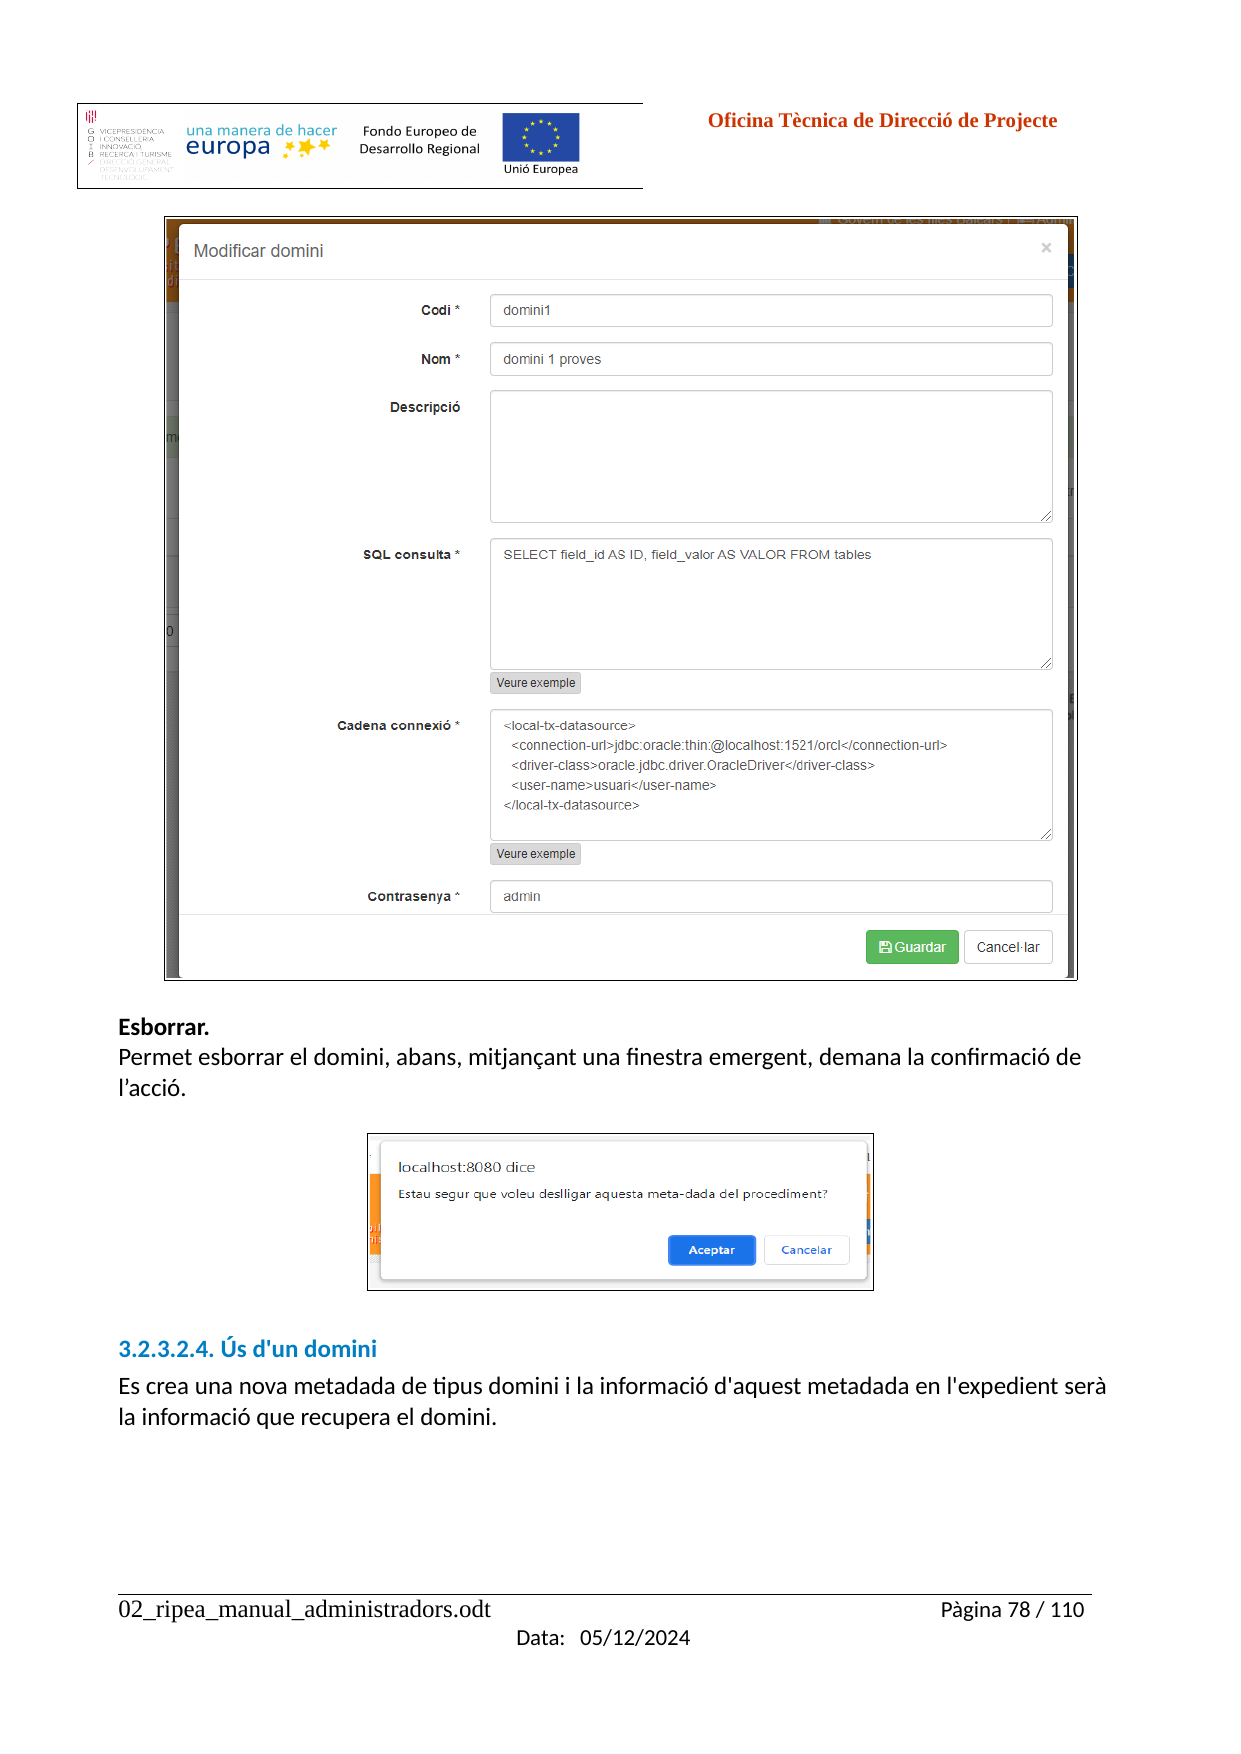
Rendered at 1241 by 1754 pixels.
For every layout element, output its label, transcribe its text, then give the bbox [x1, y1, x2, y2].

text Es crea una nova metadada de tipus domini i la informació d'aquest metadada en l'expedient serà la informació que recupera el domini. [118, 1370, 1122, 1431]
text Esborrar. [118, 1011, 1122, 1041]
subtitle 3.2.3.2.4. Ús d'un domini [118, 1333, 1122, 1364]
picture [369, 1136, 871, 1288]
text Permet esborrar el domini, abans, mitjançant una finestra emergent, demana la confirmació de l’acció. [118, 1041, 1122, 1102]
picture [184, 108, 585, 182]
picture [166, 219, 1074, 978]
picture [82, 108, 178, 182]
